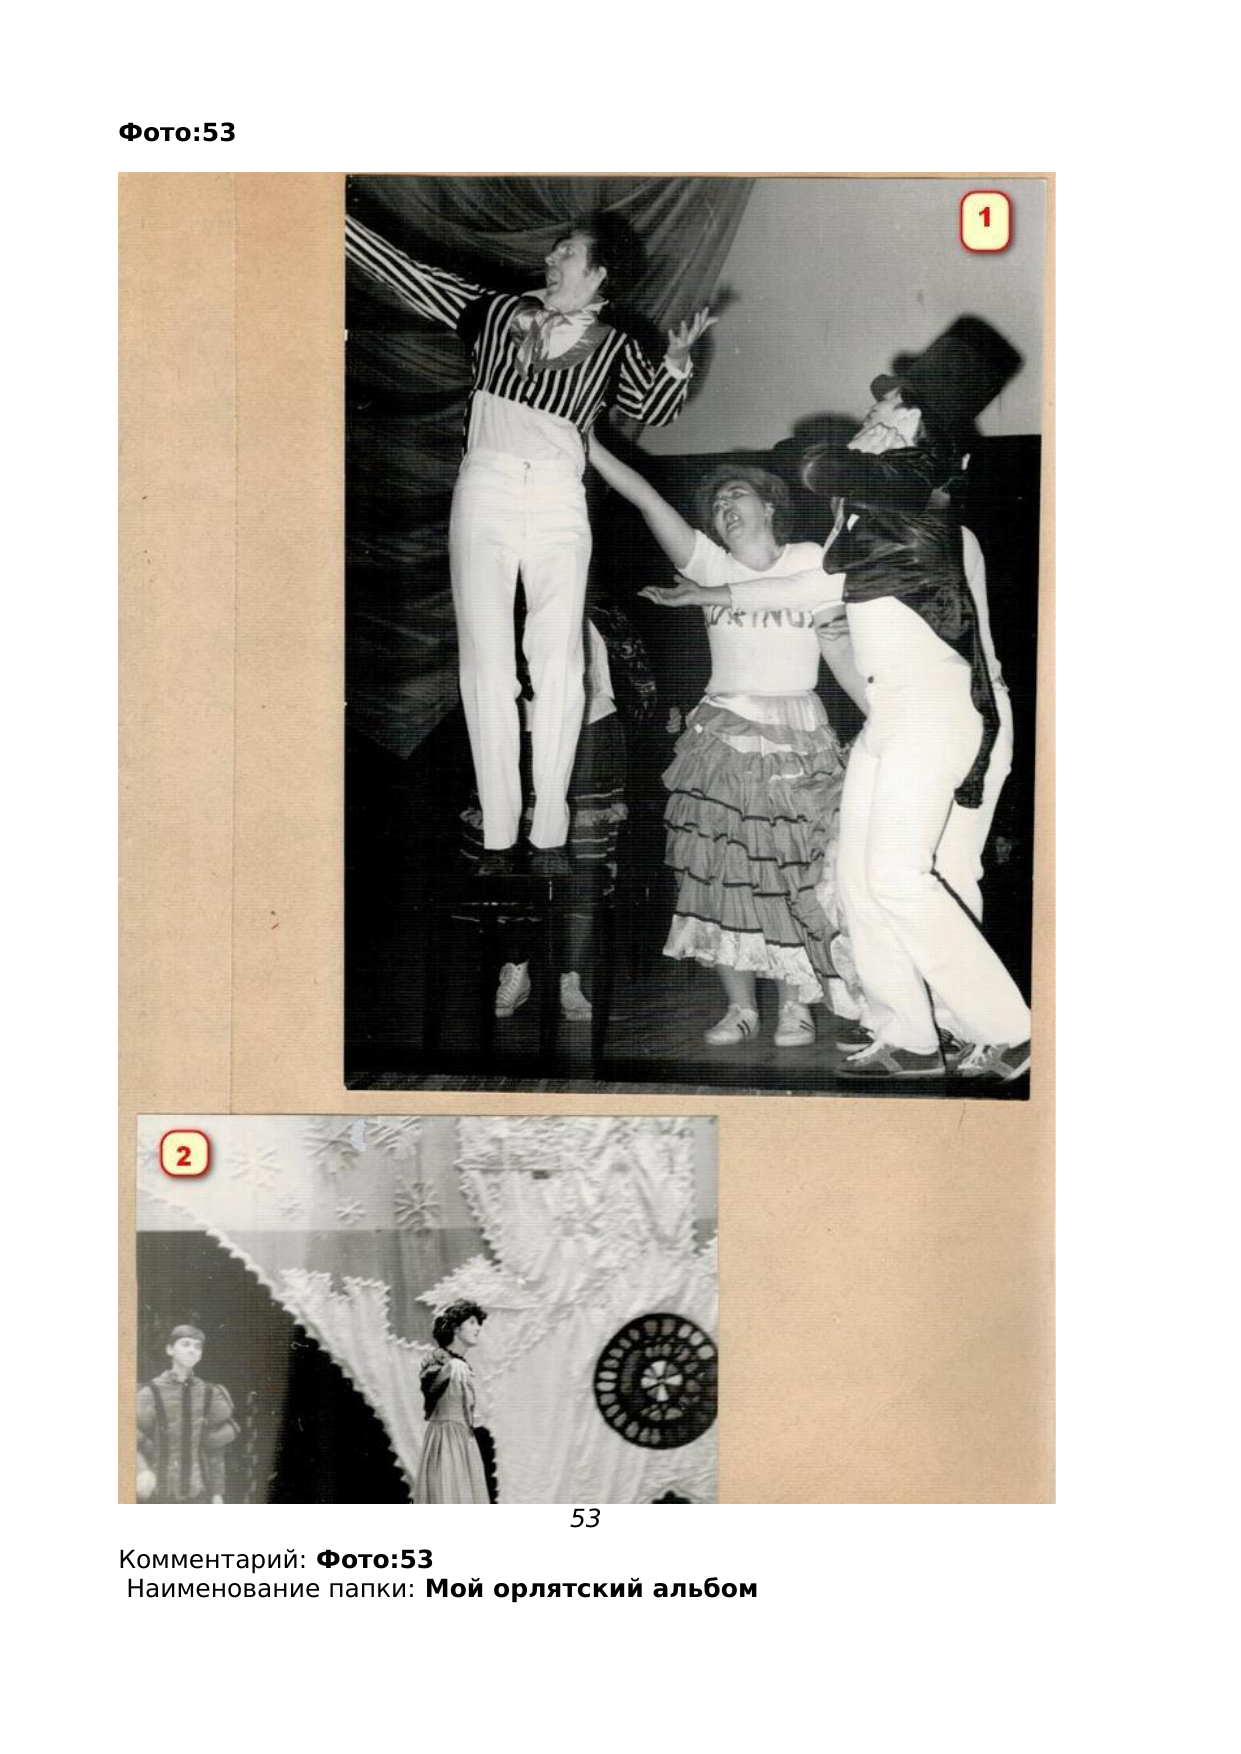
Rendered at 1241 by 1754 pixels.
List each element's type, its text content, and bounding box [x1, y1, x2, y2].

text Комментарий: Фото:53 Наименование папки: Мой орлятский альбом [118, 1545, 1122, 1633]
text 53 [118, 1504, 1056, 1533]
subtitle Фото:53 [118, 118, 1122, 147]
picture [118, 172, 1056, 1504]
